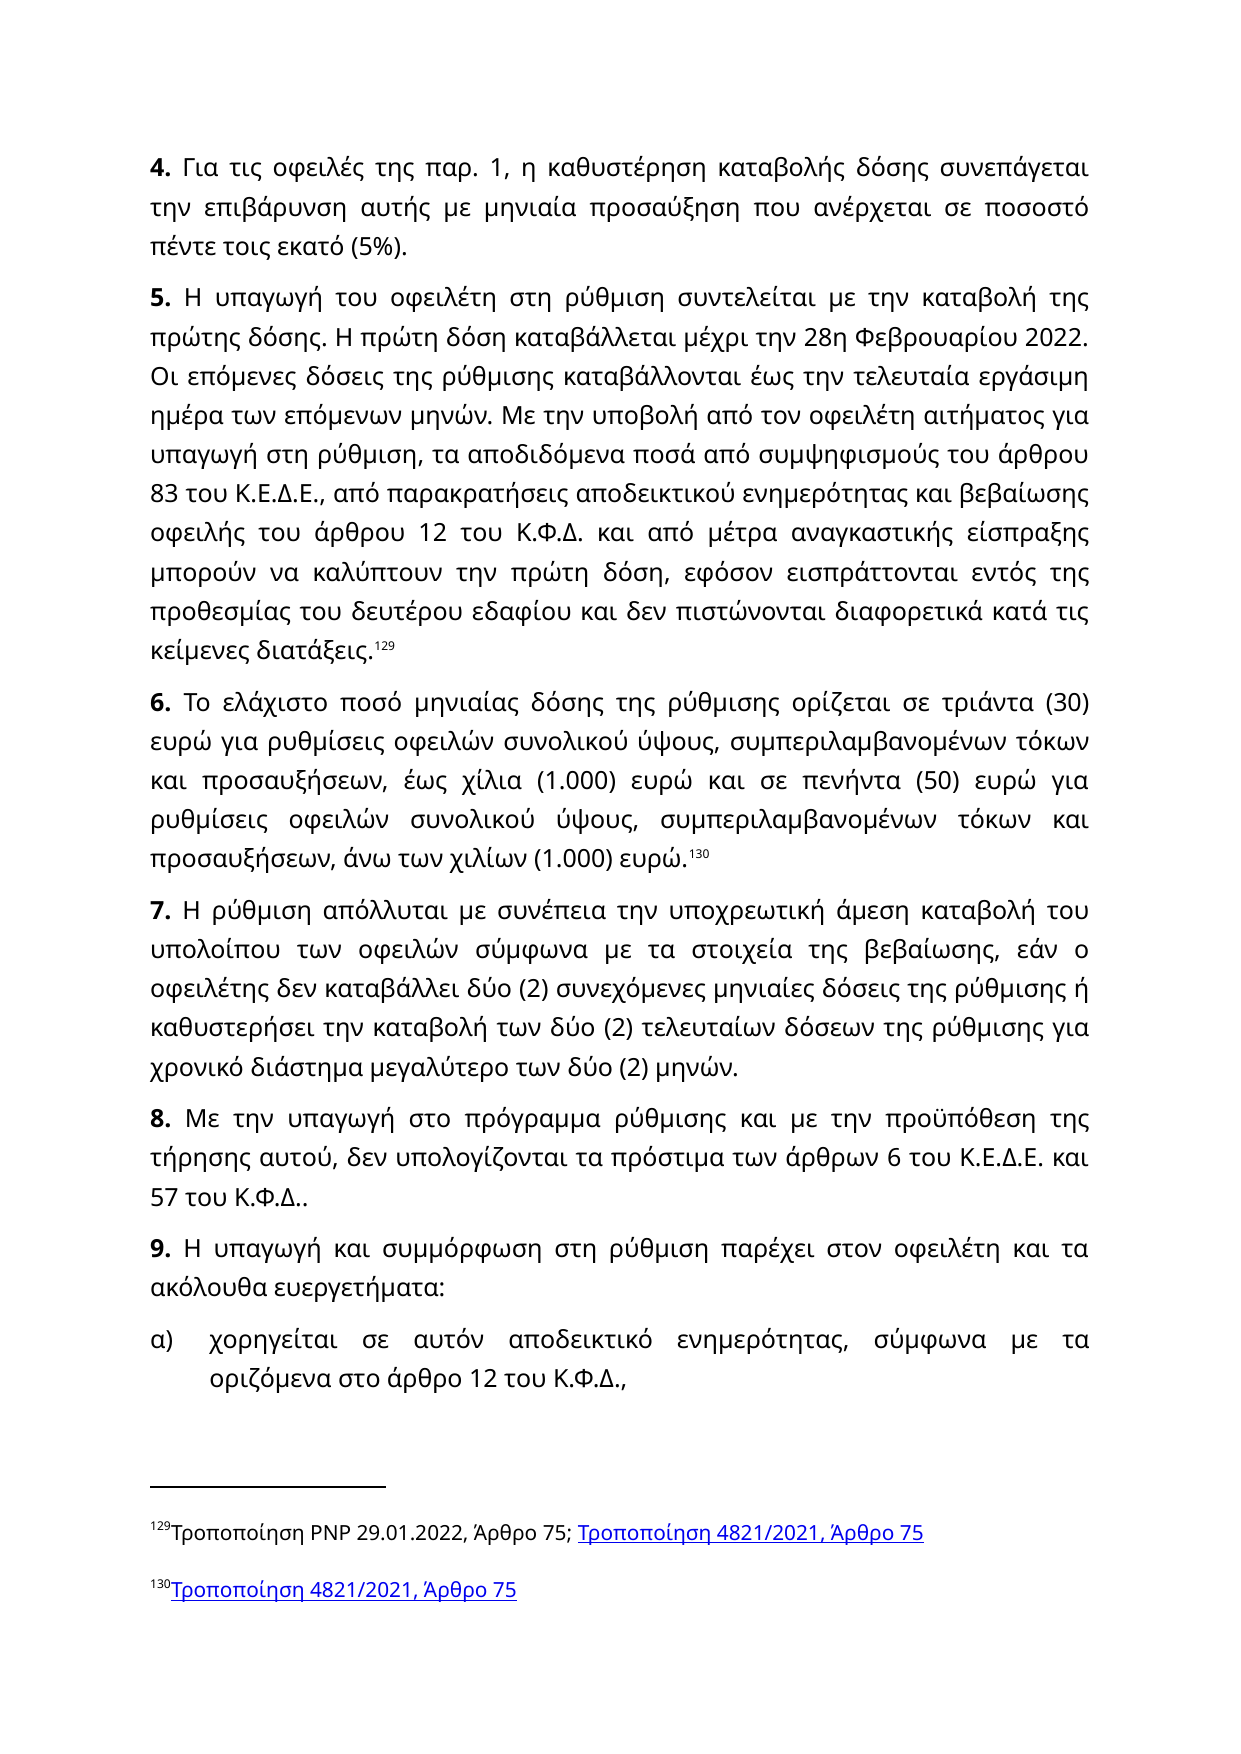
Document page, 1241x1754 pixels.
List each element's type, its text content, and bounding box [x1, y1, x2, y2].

text 9. Η υπαγωγή και συμμόρφωση στη ρύθμιση παρέχει στον οφειλέτη και τα ακόλουθα ευεργετήματα: [150, 1231, 1090, 1304]
text 5. Η υπαγωγή του οφειλέτη στη ρύθμιση συντελείται με την καταβολή της πρώτης δόσης. Η πρώτη δόση καταβάλλεται μέχρι την 28η Φεβρουαρίου 2022. Οι επόμενες δόσεις της ρύθμισης καταβάλλονται έως την τελευταία εργάσιμη ημέρα των επόμενων μηνών. Με την υποβολή από τον οφειλέτη αιτήματος για υπαγωγή στη ρύθμιση, τα αποδιδόμενα ποσά από συμψηφισμούς του άρθρου 83 του Κ.Ε.Δ.Ε., από παρακρατήσεις αποδεικτικού ενημερότητας και βεβαίωσης οφειλής του άρθρου 12 του Κ.Φ.Δ. και από μέτρα αναγκαστικής είσπραξης μπορούν να καλύπτουν την πρώτη δόση, εφόσον εισπράττονται εντός της προθεσμίας του δευτέρου εδαφίου και δεν πιστώνονται διαφορετικά κατά τις κείμενες διατάξεις. [150, 280, 1090, 667]
text Τροποποίηση PNP 29.01.2022, Άρθρο 75; Τροποποίηση 4821/2021, Άρθρο 75 [150, 1518, 1090, 1546]
text Τροποποίηση 4821/2021, Άρθρο 75 [150, 1576, 1090, 1604]
text 6. Το ελάχιστο ποσό μηνιαίας δόσης της ρύθμισης ορίζεται σε τριάντα (30) ευρώ για ρυθμίσεις οφειλών συνολικού ύψους, συμπεριλαμβανομένων τόκων και προσαυξήσεων, έως χίλια (1.000) ευρώ και σε πενήντα (50) ευρώ για ρυθμίσεις οφειλών συνολικού ύψους, συμπεριλαμβανομένων τόκων και προσαυξήσεων, άνω των χιλίων (1.000) ευρώ. [150, 684, 1090, 875]
text 7. Η ρύθμιση απόλλυται με συνέπεια την υποχρεωτική άμεση καταβολή του υπολοίπου των οφειλών σύμφωνα με τα στοιχεία της βεβαίωσης, εάν ο οφειλέτης δεν καταβάλλει δύο (2) συνεχόμενες μηνιαίες δόσεις της ρύθμισης ή καθυστερήσει την καταβολή των δύο (2) τελευταίων δόσεων της ρύθμισης για χρονικό διάστημα μεγαλύτερο των δύο (2) μηνών. [150, 892, 1090, 1083]
text 8. Με την υπαγωγή στο πρόγραμμα ρύθμισης και με την προϋπόθεση της τήρησης αυτού, δεν υπολογίζονται τα πρόστιμα των άρθρων 6 του Κ.Ε.Δ.Ε. και 57 του Κ.Φ.Δ.. [150, 1101, 1090, 1213]
text 4. Για τις οφειλές της παρ. 1, η καθυστέρηση καταβολής δόσης συνεπάγεται την επιβάρυνση αυτής με μηνιαία προσαύξηση που ανέρχεται σε ποσοστό πέντε τοις εκατό (5%). [150, 150, 1090, 262]
list α) χορηγείται σε αυτόν αποδεικτικό ενημερότητας, σύμφωνα με τα οριζόμενα στο άρθρο 12 του Κ.Φ.Δ., [150, 1322, 1090, 1395]
